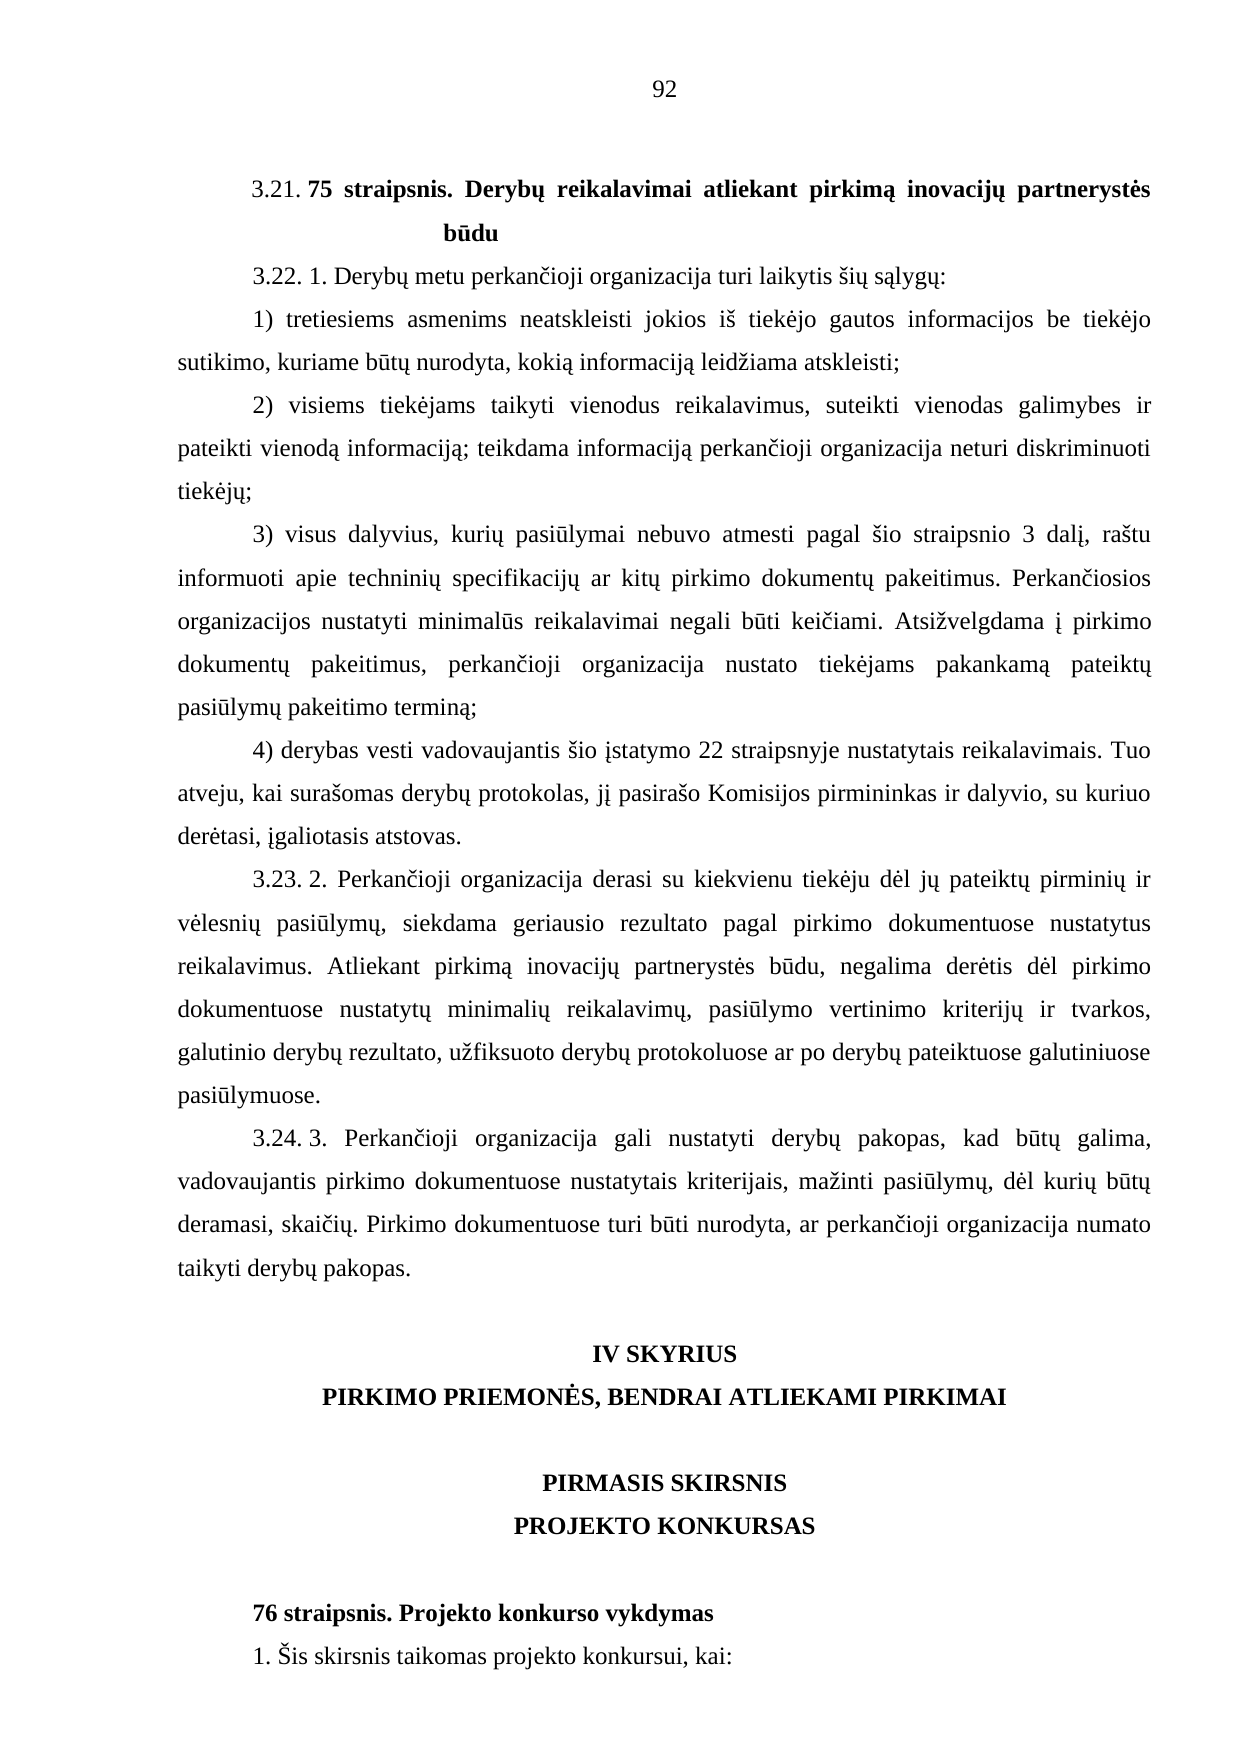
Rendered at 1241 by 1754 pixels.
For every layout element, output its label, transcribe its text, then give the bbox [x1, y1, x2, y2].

text IV SKYRIUS [177, 1339, 1152, 1368]
text PIRMASIS SKIRSNIS [177, 1468, 1152, 1497]
text 1. Šis skirsnis taikomas projekto konkursui, kai: [177, 1641, 1152, 1669]
text 76 straipsnis. Projekto konkurso vykdymas [177, 1598, 1152, 1626]
subtitle 1. Derybų metu perkančioji organizacija turi laikytis šių sąlygų: [177, 261, 1152, 289]
subtitle 3. Perkančioji organizacija gali nustatyti derybų pakopas, kad būtų galima, vadovaujantis pirkimo dokumentuose nustatytais kriterijais, mažinti pasiūlymų, dėl kurių būtų deramasi, skaičių. Pirkimo dokumentuose turi būti nurodyta, ar perkančioji organizacija numato taikyti derybų pakopas. [177, 1123, 1152, 1281]
text 1) tretiesiems asmenims neatskleisti jokios iš tiekėjo gautos informacijos be tiekėjo sutikimo, kuriame būtų nurodyta, kokią informaciją leidžiama atskleisti; [177, 304, 1152, 376]
text PIRKIMO PRIEMONĖS, BENDRAI ATLIEKAMI PIRKIMAI [177, 1382, 1152, 1411]
text 3) visus dalyvius, kurių pasiūlymai nebuvo atmesti pagal šio straipsnio 3 dalį, raštu informuoti apie techninių specifikacijų ar kitų pirkimo dokumentų pakeitimus. Perkančiosios organizacijos nustatyti minimalūs reikalavimai negali būti keičiami. Atsižvelgdama į pirkimo dokumentų pakeitimus, perkančioji organizacija nustato tiekėjams pakankamą pateiktų pasiūlymų pakeitimo terminą; [177, 519, 1152, 721]
text PROJEKTO KONKURSAS [177, 1511, 1152, 1540]
subtitle 2. Perkančioji organizacija derasi su kiekvienu tiekėju dėl jų pateiktų pirminių ir vėlesnių pasiūlymų, siekdama geriausio rezultato pagal pirkimo dokumentuose nustatytus reikalavimus. Atliekant pirkimą inovacijų partnerystės būdu, negalima derėtis dėl pirkimo dokumentuose nustatytų minimalių reikalavimų, pasiūlymo vertinimo kriterijų ir tvarkos, galutinio derybų rezultato, užfiksuoto derybų protokoluose ar po derybų pateiktuose galutiniuose pasiūlymuose. [177, 864, 1152, 1109]
text 2) visiems tiekėjams taikyti vienodus reikalavimus, suteikti vienodas galimybes ir pateikti vienodą informaciją; teikdama informaciją perkančioji organizacija neturi diskriminuoti tiekėjų; [177, 390, 1152, 505]
text 4) derybas vesti vadovaujantis šio įstatymo 22 straipsnyje nustatytais reikalavimais. Tuo atveju, kai surašomas derybų protokolas, jį pasirašo Komisijos pirmininkas ir dalyvio, su kuriuo derėtasi, įgaliotasis atstovas. [177, 735, 1152, 850]
subtitle 75 straipsnis. Derybų reikalavimai atliekant pirkimą inovacijų partnerystės būdu [251, 174, 1152, 246]
